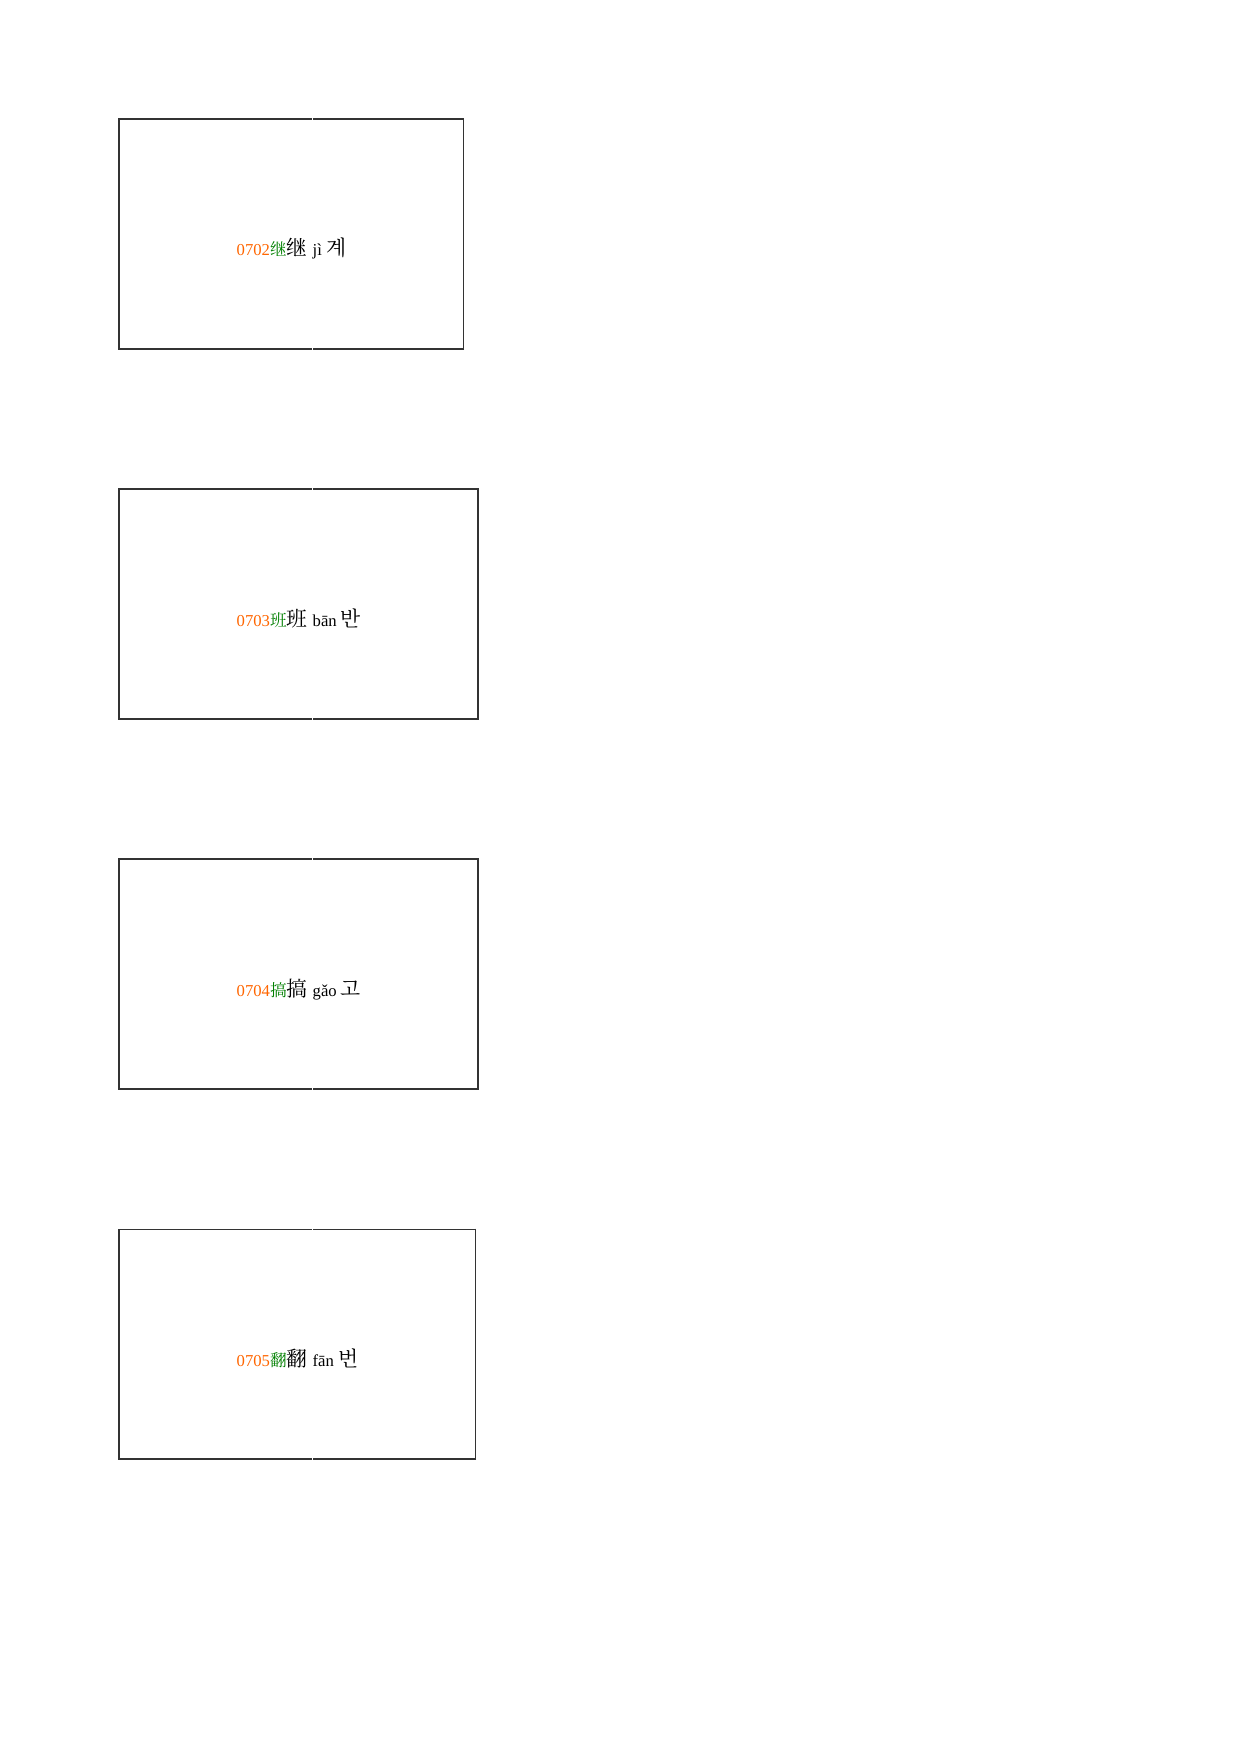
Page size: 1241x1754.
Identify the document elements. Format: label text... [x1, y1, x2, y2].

text [464, 118, 1122, 349]
text [476, 1228, 1122, 1460]
text 0705翻翻 fān 번 [120, 1230, 475, 1459]
text 0703班班 bān 반 [120, 489, 477, 719]
text [479, 488, 1122, 719]
text 0702继继 jì 계 [120, 119, 463, 349]
text 0704搞搞 gǎo 고 [120, 859, 477, 1089]
text [479, 858, 1122, 1090]
